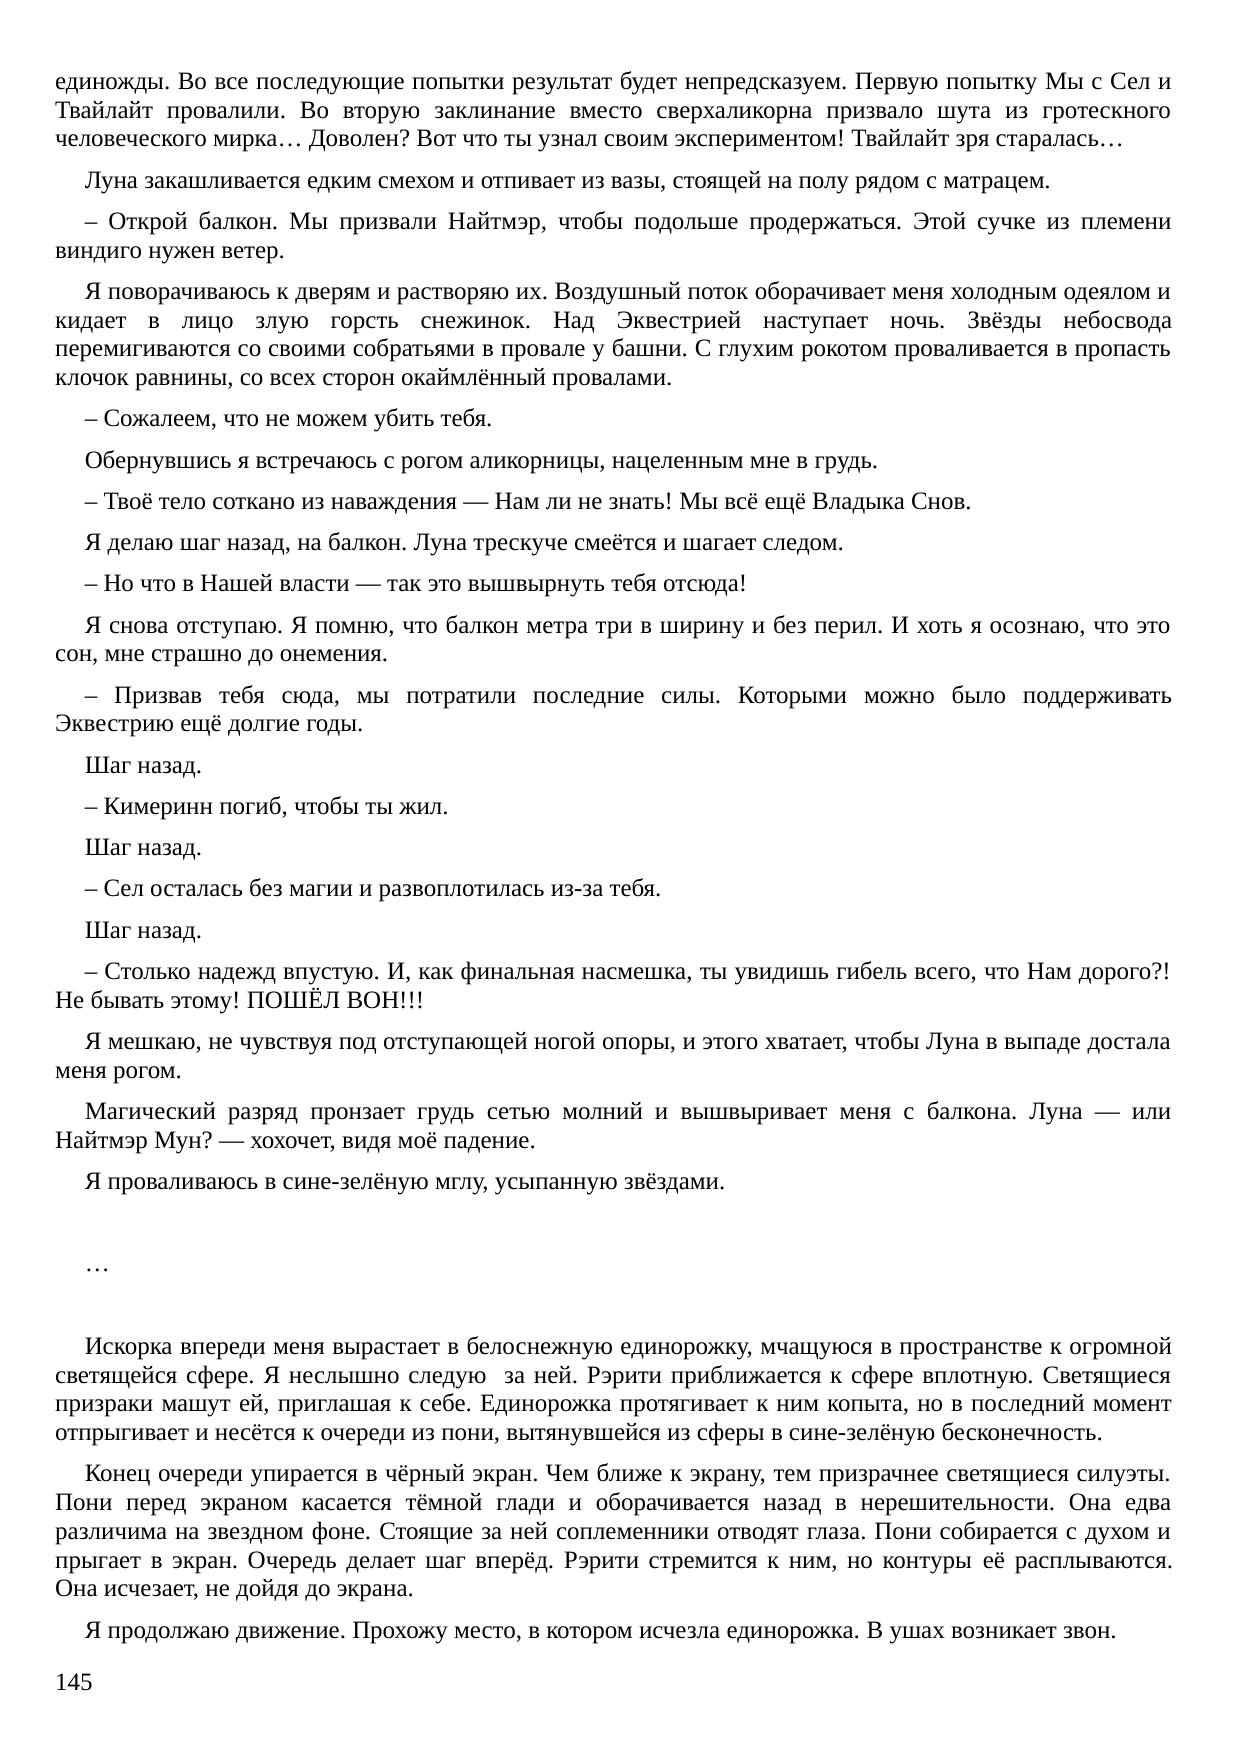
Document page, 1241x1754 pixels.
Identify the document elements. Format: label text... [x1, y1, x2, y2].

text Я поворачиваюсь к дверям и растворяю их. Воздушный поток оборачивает меня холодным одеялом и кидает в лицо злую горсть снежинок. Над Эквестрией наступает ночь. Звёзды небосвода перемигиваются со своими собратьями в провале у башни. С глухим рокотом проваливается в пропасть клочок равнины, со всех сторон окаймлённый провалами. [55, 276, 1173, 391]
text – Призвав тебя сюда, мы потратили последние силы. Которыми можно было поддерживать Эквестрию ещё долгие годы. [55, 680, 1173, 737]
text … [55, 1248, 1173, 1277]
text Шаг назад. [55, 832, 1173, 861]
text Я продолжаю движение. Прохожу место, в котором исчезла единорожка. В ушах возникает звон. [55, 1615, 1173, 1643]
text – Кимеринн погиб, чтобы ты жил. [55, 791, 1173, 820]
text Луна закашливается едким смехом и отпивает из вазы, стоящей на полу рядом с матрацем. [55, 165, 1173, 193]
text единожды. Во все последующие попытки результат будет непредсказуем. Первую попытку Мы с Сел и Твайлайт провалили. Во вторую заклинание вместо сверхаликорна призвало шута из гротескного человеческого мирка… Доволен? Вот что ты узнал своим экспериментом! Твайлайт зря старалась… [55, 66, 1173, 152]
text Я делаю шаг назад, на балкон. Луна трескуче смеётся и шагает следом. [55, 527, 1173, 556]
text Я мешкаю, не чувствуя под отступающей ногой опоры, и этого хватает, чтобы Луна в выпаде достала меня рогом. [55, 1026, 1173, 1083]
text Шаг назад. [55, 915, 1173, 943]
text – Сожалеем, что не можем убить тебя. [55, 403, 1173, 432]
text – Столько надежд впустую. И, как финальная насмешка, ты увидишь гибель всего, что Нам дорого?! Не бывать этому! ПОШЁЛ ВОН!!! [55, 956, 1173, 1013]
text Обернувшись я встречаюсь с рогом аликорницы, нацеленным мне в грудь. [55, 445, 1173, 473]
text Я снова отступаю. Я помню, что балкон метра три в ширину и без перил. И хоть я осознаю, что это сон, мне страшно до онемения. [55, 610, 1173, 667]
text – Но что в Нашей власти — так это вышвырнуть тебя отсюда! [55, 568, 1173, 597]
text Магический разряд пронзает грудь сетью молний и вышвыривает меня с балкона. Луна — или Найтмэр Мун? — хохочет, видя моё падение. [55, 1096, 1173, 1153]
text Искорка впереди меня вырастает в белоснежную единорожку, мчащуюся в пространстве к огромной светящейся сфере. Я неслышно следую за ней. Рэрити приближается к сфере вплотную. Светящиеся призраки машут ей, приглашая к себе. Единорожка протягивает к ним копыта, но в последний момент отпрыгивает и несётся к очереди из пони, вытянувшейся из сферы в сине-зелёную бесконечность. [55, 1331, 1173, 1446]
text Шаг назад. [55, 750, 1173, 778]
text – Твоё тело соткано из наваждения — Нам ли не знать! Мы всё ещё Владыка Снов. [55, 486, 1173, 515]
text Я проваливаюсь в сине-зелёную мглу, усыпанную звёздами. [55, 1166, 1173, 1195]
text Конец очереди упирается в чёрный экран. Чем ближе к экрану, тем призрачнее светящиеся силуэты. Пони перед экраном касается тёмной глади и оборачивается назад в нерешительности. Она едва различима на звездном фоне. Стоящие за ней соплеменники отводят глаза. Пони собирается с духом и прыгает в экран. Очередь делает шаг вперёд. Рэрити стремится к ним, но контуры её расплываются. Она исчезает, не дойдя до экрана. [55, 1458, 1173, 1602]
text – Открой балкон. Мы призвали Найтмэр, чтобы подольше продержаться. Этой сучке из племени виндиго нужен ветер. [55, 206, 1173, 263]
text – Сел осталась без магии и развоплотилась из-за тебя. [55, 873, 1173, 902]
